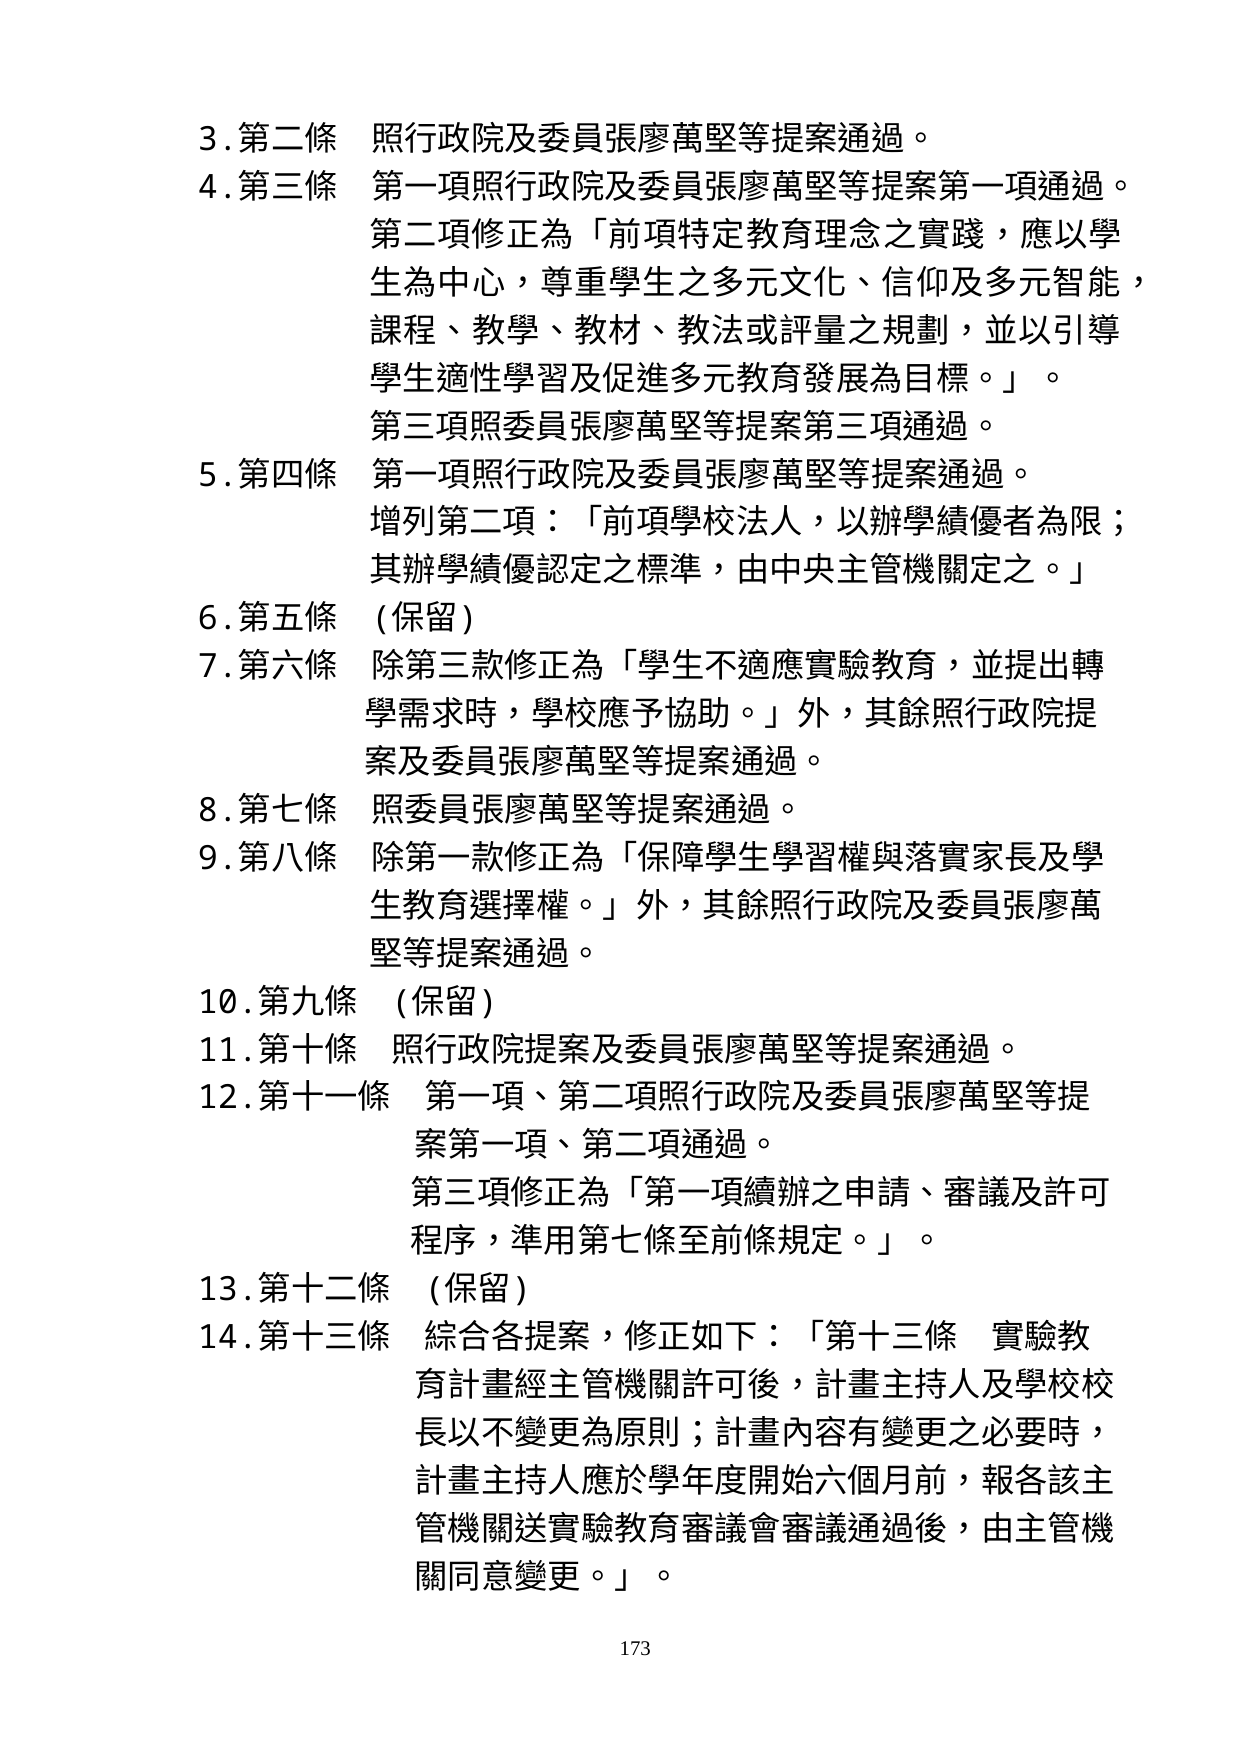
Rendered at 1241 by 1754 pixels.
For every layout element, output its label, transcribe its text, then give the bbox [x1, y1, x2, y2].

text 第三項修正為「第一項續辦之申請、審議及許可程序，準用第七條至前條規定。」。 [410, 1166, 1122, 1262]
text 第三項照委員張廖萬堅等提案第三項通過。 [231, 400, 1122, 448]
text 7.第六條 除第三款修正為「學生不適應實驗教育，並提出轉學需求時，學校應予協助。」外，其餘照行政院提案及委員張廖萬堅等提案通過。 [198, 639, 1122, 783]
text 第二項修正為「前項特定教育理念之實踐，應以學生為中心，尊重學生之多元文化、信仰及多元智能，課程、教學、教材、教法或評量之規劃，並以引導學生適性學習及促進多元教育發展為目標。」。 [369, 208, 1122, 400]
text 11.第十條 照行政院提案及委員張廖萬堅等提案通過。 [198, 1023, 1122, 1071]
text 12.第十一條 第一項、第二項照行政院及委員張廖萬堅等提案第一項、第二項通過。 [198, 1071, 1122, 1166]
text 13.第十二條 (保留) [198, 1262, 1122, 1310]
text 4.第三條 第一項照行政院及委員張廖萬堅等提案第一項通過。 [198, 160, 1122, 208]
text 5.第四條 第一項照行政院及委員張廖萬堅等提案通過。 [198, 448, 1122, 496]
text 14.第十三條 綜合各提案，修正如下：「第十三條 實驗教育計畫經主管機關許可後，計畫主持人及學校校長以不變更為原則；計畫內容有變更之必要時，計畫主持人應於學年度開始六個月前，報各該主管機關送實驗教育審議會審議通過後，由主管機關同意變更。」。 [198, 1310, 1122, 1598]
text 8.第七條 照委員張廖萬堅等提案通過。 [198, 783, 1122, 831]
text 3.第二條 照行政院及委員張廖萬堅等提案通過。 [198, 112, 1122, 160]
text 10.第九條 (保留) [198, 975, 1122, 1023]
text 6.第五條 (保留) [198, 591, 1122, 639]
text 增列第二項：「前項學校法人，以辦學績優者為限；其辦學績優認定之標準，由中央主管機關定之。」 [369, 496, 1122, 591]
text 9.第八條 除第一款修正為「保障學生學習權與落實家長及學生教育選擇權。」外，其餘照行政院及委員張廖萬堅等提案通過。 [198, 831, 1122, 975]
